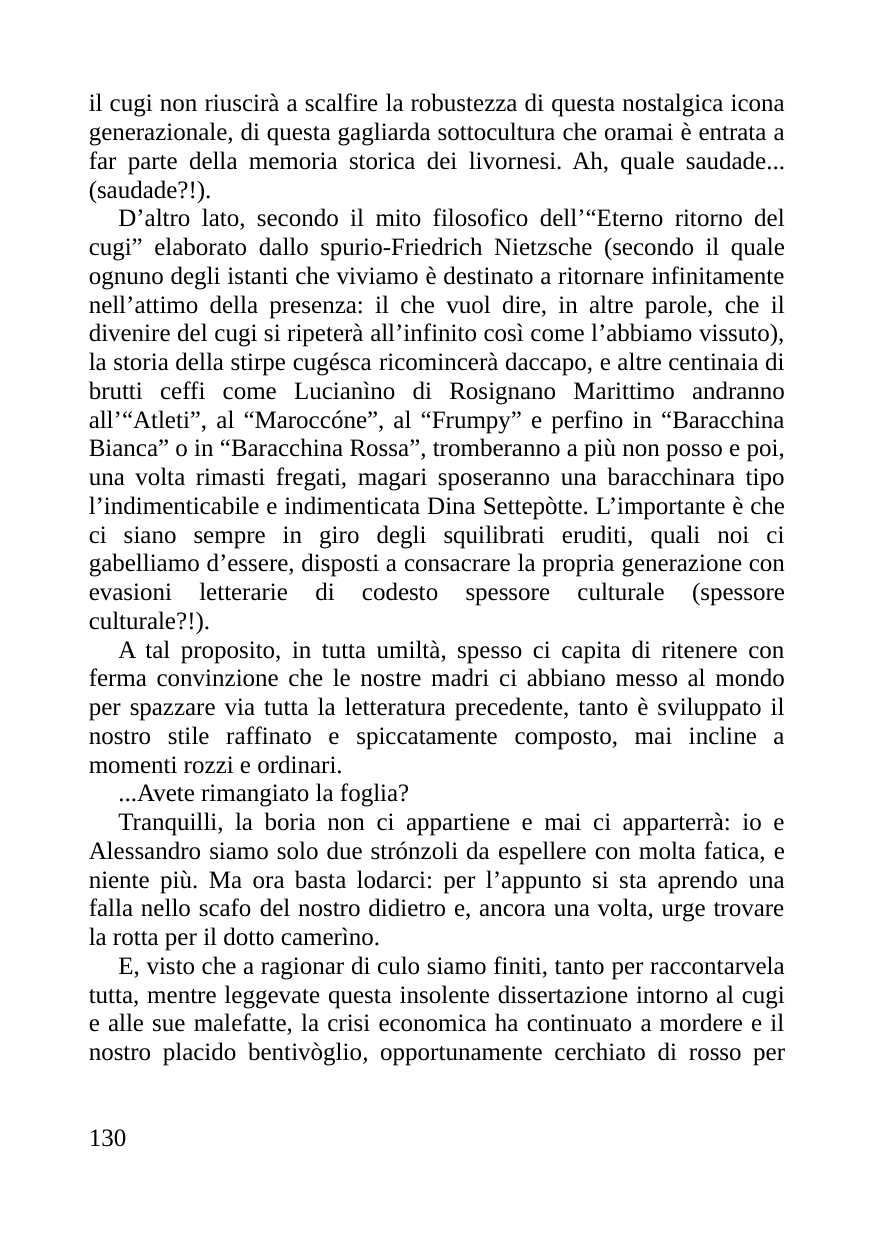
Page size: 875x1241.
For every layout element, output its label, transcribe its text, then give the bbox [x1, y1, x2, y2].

text Tranquilli, la boria non ci appartiene e mai ci apparterrà: io e Alessandro siamo solo due strónzoli da espellere con molta fatica, e niente più. Ma ora basta lodarci: per l’appunto si sta aprendo una falla nello scafo del nostro didietro e, ancora una volta, urge trovare la rotta per il dotto camerìno. [88, 807, 786, 951]
text il cugi non riuscirà a scalfire la robustezza di questa nostalgica icona generazionale, di questa gagliarda sottocultura che oramai è entrata a far parte della memoria storica dei livornesi. Ah, quale saudade... (saudade?!). [88, 88, 786, 203]
text A tal proposito, in tutta umiltà, spesso ci capita di ritenere con ferma convinzione che le nostre madri ci abbiano messo al mondo per spazzare via tutta la letteratura precedente, tanto è sviluppato il nostro stile raffinato e spiccatamente composto, mai incline a momenti rozzi e ordinari. [88, 635, 786, 778]
text ...Avete rimangiato la foglia? [88, 778, 786, 807]
text E, visto che a ragionar di culo siamo finiti, tanto per raccontarvela tutta, mentre leggevate questa insolente dissertazione intorno al cugi e alle sue malefatte, la crisi economica ha continuato a mordere e il nostro placido bentivòglio, opportunamente cerchiato di rosso per [88, 951, 786, 1066]
text D’altro lato, secondo il mito filosofico dell’“Eterno ritorno del cugi” elaborato dallo spurio-Friedrich Nietzsche (secondo il quale ognuno degli istanti che viviamo è destinato a ritornare infinitamente nell’attimo della presenza: il che vuol dire, in altre parole, che il divenire del cugi si ripeterà all’infinito così come l’abbiamo vissuto), la storia della stirpe cugésca ricomincerà daccapo, e altre centinaia di brutti ceffi come Lucianìno di Rosignano Marittimo andranno all’“Atleti”, al “Maroccóne”, al “Frumpy” e perfino in “Baracchina Bianca” o in “Baracchina Rossa”, tromberanno a più non posso e poi, una volta rimasti fregati, magari sposeranno una baracchinara tipo l’indimenticabile e indimenticata Dina Settepòtte. L’importante è che ci siano sempre in giro degli squilibrati eruditi, quali noi ci gabelliamo d’essere, disposti a consacrare la propria generazione con evasioni letterarie di codesto spessore culturale (spessore culturale?!). [88, 203, 786, 635]
